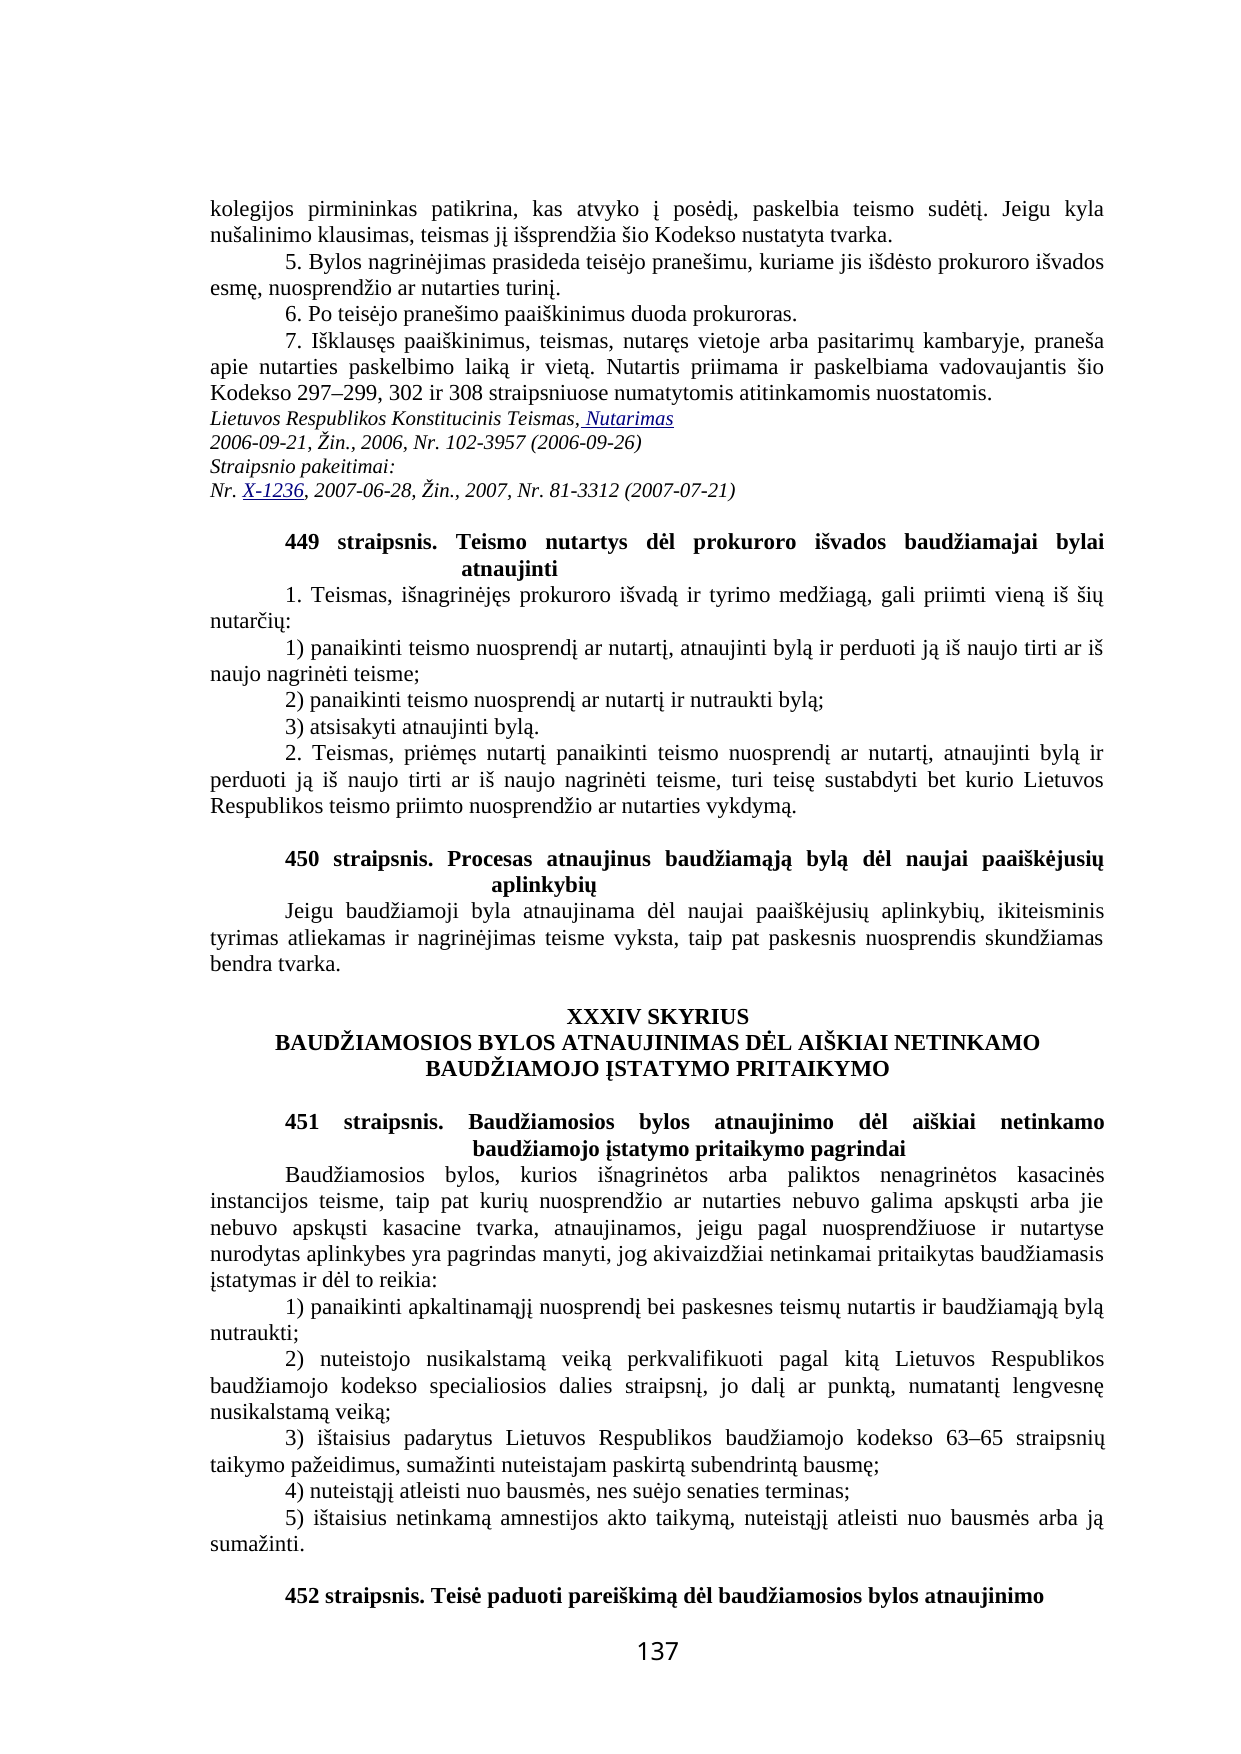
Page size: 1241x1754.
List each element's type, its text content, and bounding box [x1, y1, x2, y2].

text 5) ištaisius netinkamą amnestijos akto taikymą, nuteistąjį atleisti nuo bausmės arba ją sumažinti. [210, 1503, 1106, 1556]
text 5. Bylos nagrinėjimas prasideda teisėjo pranešimu, kuriame jis išdėsto prokuroro išvados esmę, nuosprendžio ar nutarties turinį. [210, 248, 1106, 300]
text 1. Teismas, išnagrinėjęs prokuroro išvadą ir tyrimo medžiagą, gali priimti vieną iš šių nutarčių: [210, 581, 1106, 634]
text Jeigu baudžiamoji byla atnaujinama dėl naujai paaiškėjusių aplinkybių, ikiteisminis tyrimas atliekamas ir nagrinėjimas teisme vyksta, taip pat paskesnis nuosprendis skundžiamas bendra tvarka. [210, 897, 1106, 976]
text 452 straipsnis. Teisė paduoti pareiškimą dėl baudžiamosios bylos atnaujinimo [285, 1583, 1106, 1609]
text BAUDŽIAMOSIOS BYLOS ATNAUJINIMAS DĖL AIŠKIAI NETINKAMO BAUDŽIAMOJO ĮSTATYMO PRITAIKYMO [210, 1029, 1106, 1082]
text 2) panaikinti teismo nuosprendį ar nutartį ir nutraukti bylą; [210, 687, 1106, 713]
subtitle XXXIV SKYRIUS [210, 1003, 1106, 1029]
text 3) atsisakyti atnaujinti bylą. [210, 713, 1106, 739]
text Straipsnio pakeitimai: [210, 454, 1106, 478]
text 2) nuteistojo nusikalstamą veiką perkvalifikuoti pagal kitą Lietuvos Respublikos baudžiamojo kodekso specialiosios dalies straipsnį, jo dalį ar punktą, numatantį lengvesnę nusikalstamą veiką; [210, 1345, 1106, 1424]
text 2006-09-21, Žin., 2006, Nr. 102-3957 (2006-09-26) [210, 430, 1106, 454]
text 450 straipsnis. Procesas atnaujinus baudžiamąją bylą dėl naujai paaiškėjusių aplinkybių [285, 845, 1106, 897]
text 2. Teismas, priėmęs nutartį panaikinti teismo nuosprendį ar nutartį, atnaujinti bylą ir perduoti ją iš naujo tirti ar iš naujo nagrinėti teisme, turi teisę sustabdyti bet kurio Lietuvos Respublikos teismo priimto nuosprendžio ar nutarties vykdymą. [210, 739, 1106, 818]
text 451 straipsnis. Baudžiamosios bylos atnaujinimo dėl aiškiai netinkamo baudžiamojo įstatymo pritaikymo pagrindai [285, 1108, 1106, 1161]
text 449 straipsnis. Teismo nutartys dėl prokuroro išvados baudžiamajai bylai atnaujinti [285, 528, 1106, 581]
text Nr. X-1236, 2007-06-28, Žin., 2007, Nr. 81-3312 (2007-07-21) [210, 478, 1106, 502]
text 3) ištaisius padarytus Lietuvos Respublikos baudžiamojo kodekso 63–65 straipsnių taikymo pažeidimus, sumažinti nuteistajam paskirtą subendrintą bausmę; [210, 1424, 1106, 1477]
text 6. Po teisėjo pranešimo paaiškinimus duoda prokuroras. [210, 300, 1106, 327]
text Baudžiamosios bylos, kurios išnagrinėtos arba paliktos nenagrinėtos kasacinės instancijos teisme, taip pat kurių nuosprendžio ar nutarties nebuvo galima apskųsti arba jie nebuvo apskųsti kasacine tvarka, atnaujinamos, jeigu pagal nuosprendžiuose ir nutartyse nurodytas aplinkybes yra pagrindas manyti, jog akivaizdžiai netinkamai pritaikytas baudžiamasis įstatymas ir dėl to reikia: [210, 1161, 1106, 1293]
text 4) nuteistąjį atleisti nuo bausmės, nes suėjo senaties terminas; [210, 1477, 1106, 1503]
text 1) panaikinti teismo nuosprendį ar nutartį, atnaujinti bylą ir perduoti ją iš naujo tirti ar iš naujo nagrinėti teisme; [210, 634, 1106, 687]
text Lietuvos Respublikos Konstitucinis Teismas, Nutarimas [210, 406, 1106, 430]
text 1) panaikinti apkaltinamąjį nuosprendį bei paskesnes teismų nutartis ir baudžiamąją bylą nutraukti; [210, 1293, 1106, 1345]
text 7. Išklausęs paaiškinimus, teismas, nutaręs vietoje arba pasitarimų kambaryje, praneša apie nutarties paskelbimo laiką ir vietą. Nutartis priimama ir paskelbiama vadovaujantis šio Kodekso 297–299, 302 ir 308 straipsniuose numatytomis atitinkamomis nuostatomis. [210, 327, 1106, 406]
text kolegijos pirmininkas patikrina, kas atvyko į posėdį, paskelbia teismo sudėtį. Jeigu kyla nušalinimo klausimas, teismas jį išsprendžia šio Kodekso nustatyta tvarka. [210, 195, 1106, 248]
